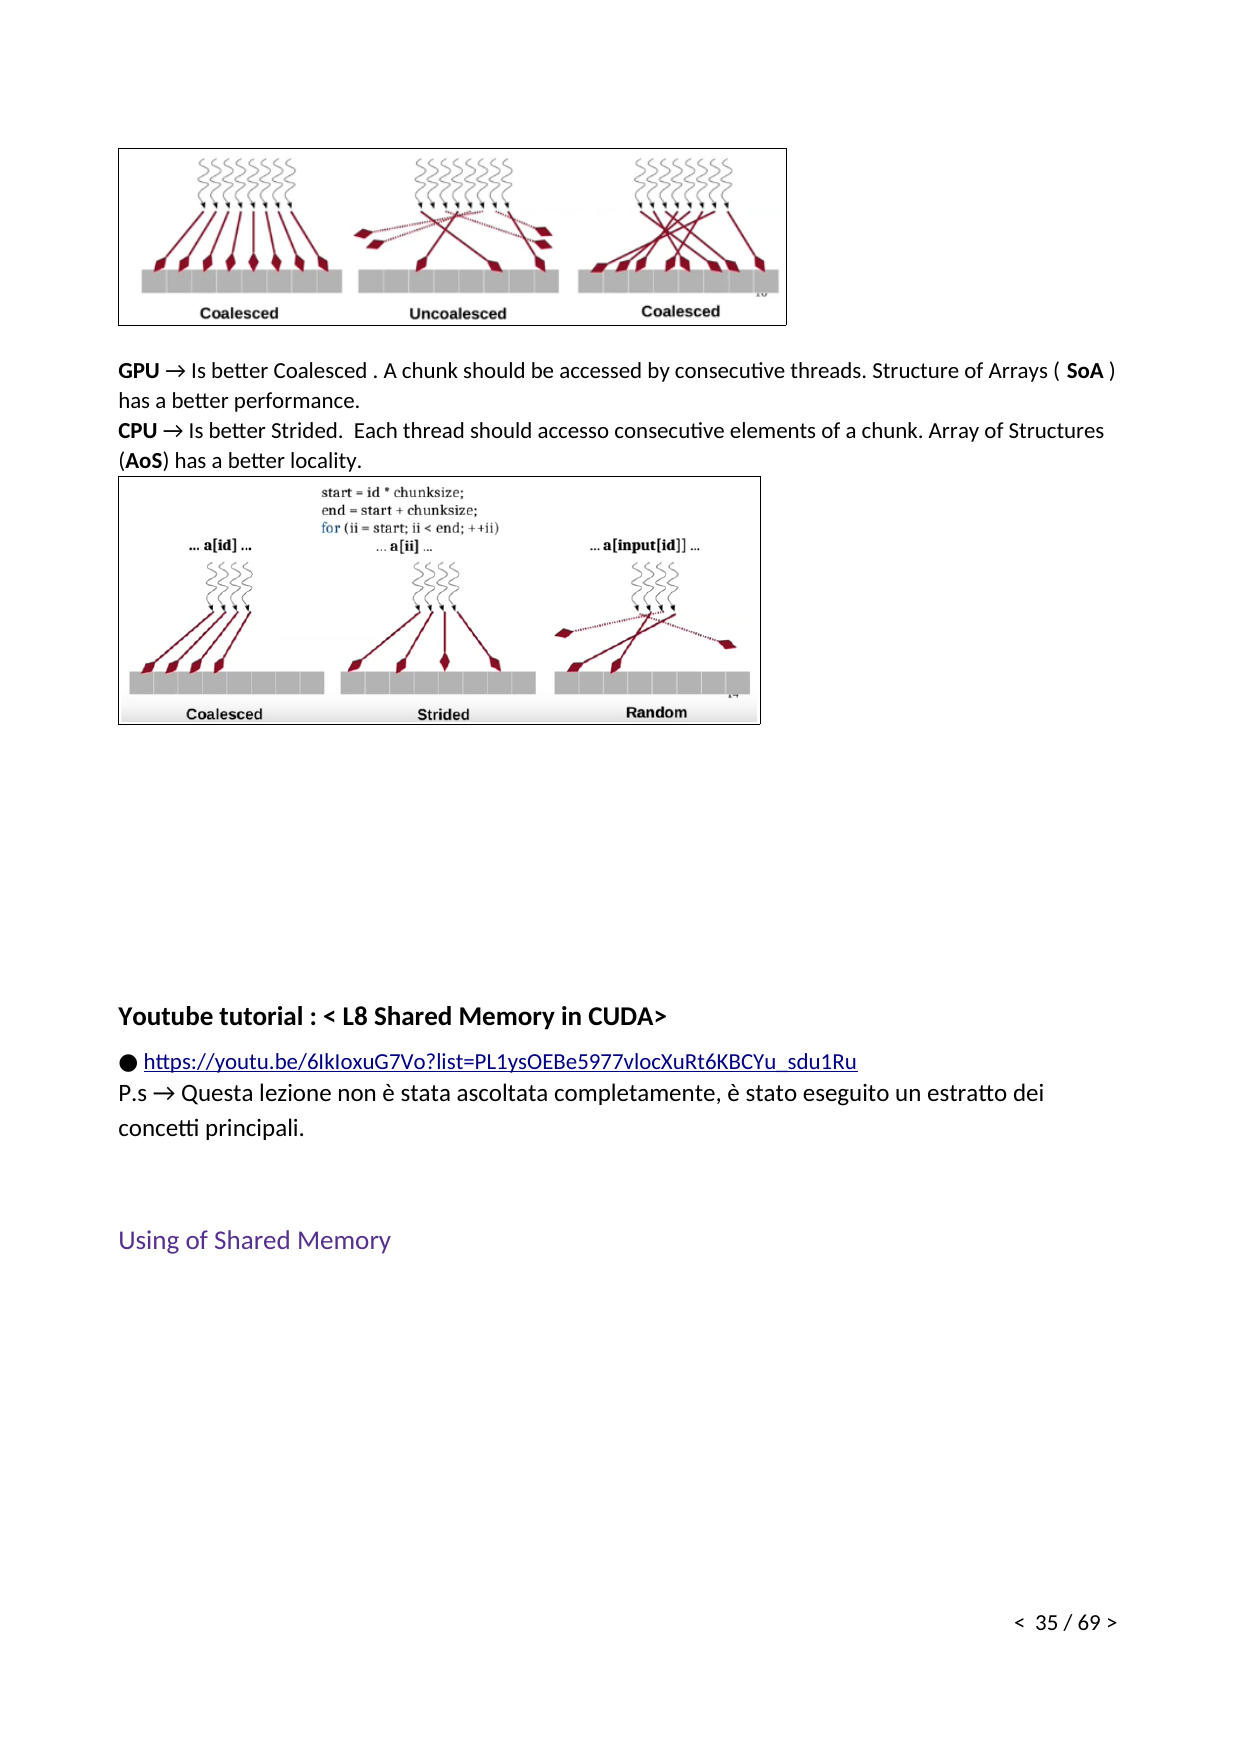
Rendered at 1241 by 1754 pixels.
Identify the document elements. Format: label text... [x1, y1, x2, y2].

subtitle Using of Shared Memory [118, 1223, 1122, 1256]
text CPU → Is better Strided. Each thread should accesso consecutive elements of a chunk. Array of Structures (AoS) has a better locality. [118, 416, 1122, 474]
text ● https://youtu.be/6IkIoxuG7Vo?list=PL1ysOEBe5977vlocXuRt6KBCYu_sdu1Ru [118, 1047, 1122, 1075]
picture [121, 150, 784, 322]
text P.s → Questa lezione non è stata ascoltata completamente, è stato eseguito un estratto dei concetti principali. [118, 1077, 1122, 1142]
subtitle Youtube tutorial : < L8 Shared Memory in CUDA> [118, 999, 1122, 1032]
picture [121, 479, 757, 722]
text GPU → Is better Coalesced . A chunk should be accessed by consecutive threads. Structure of Arrays ( SoA ) has a better performance. [118, 356, 1122, 414]
